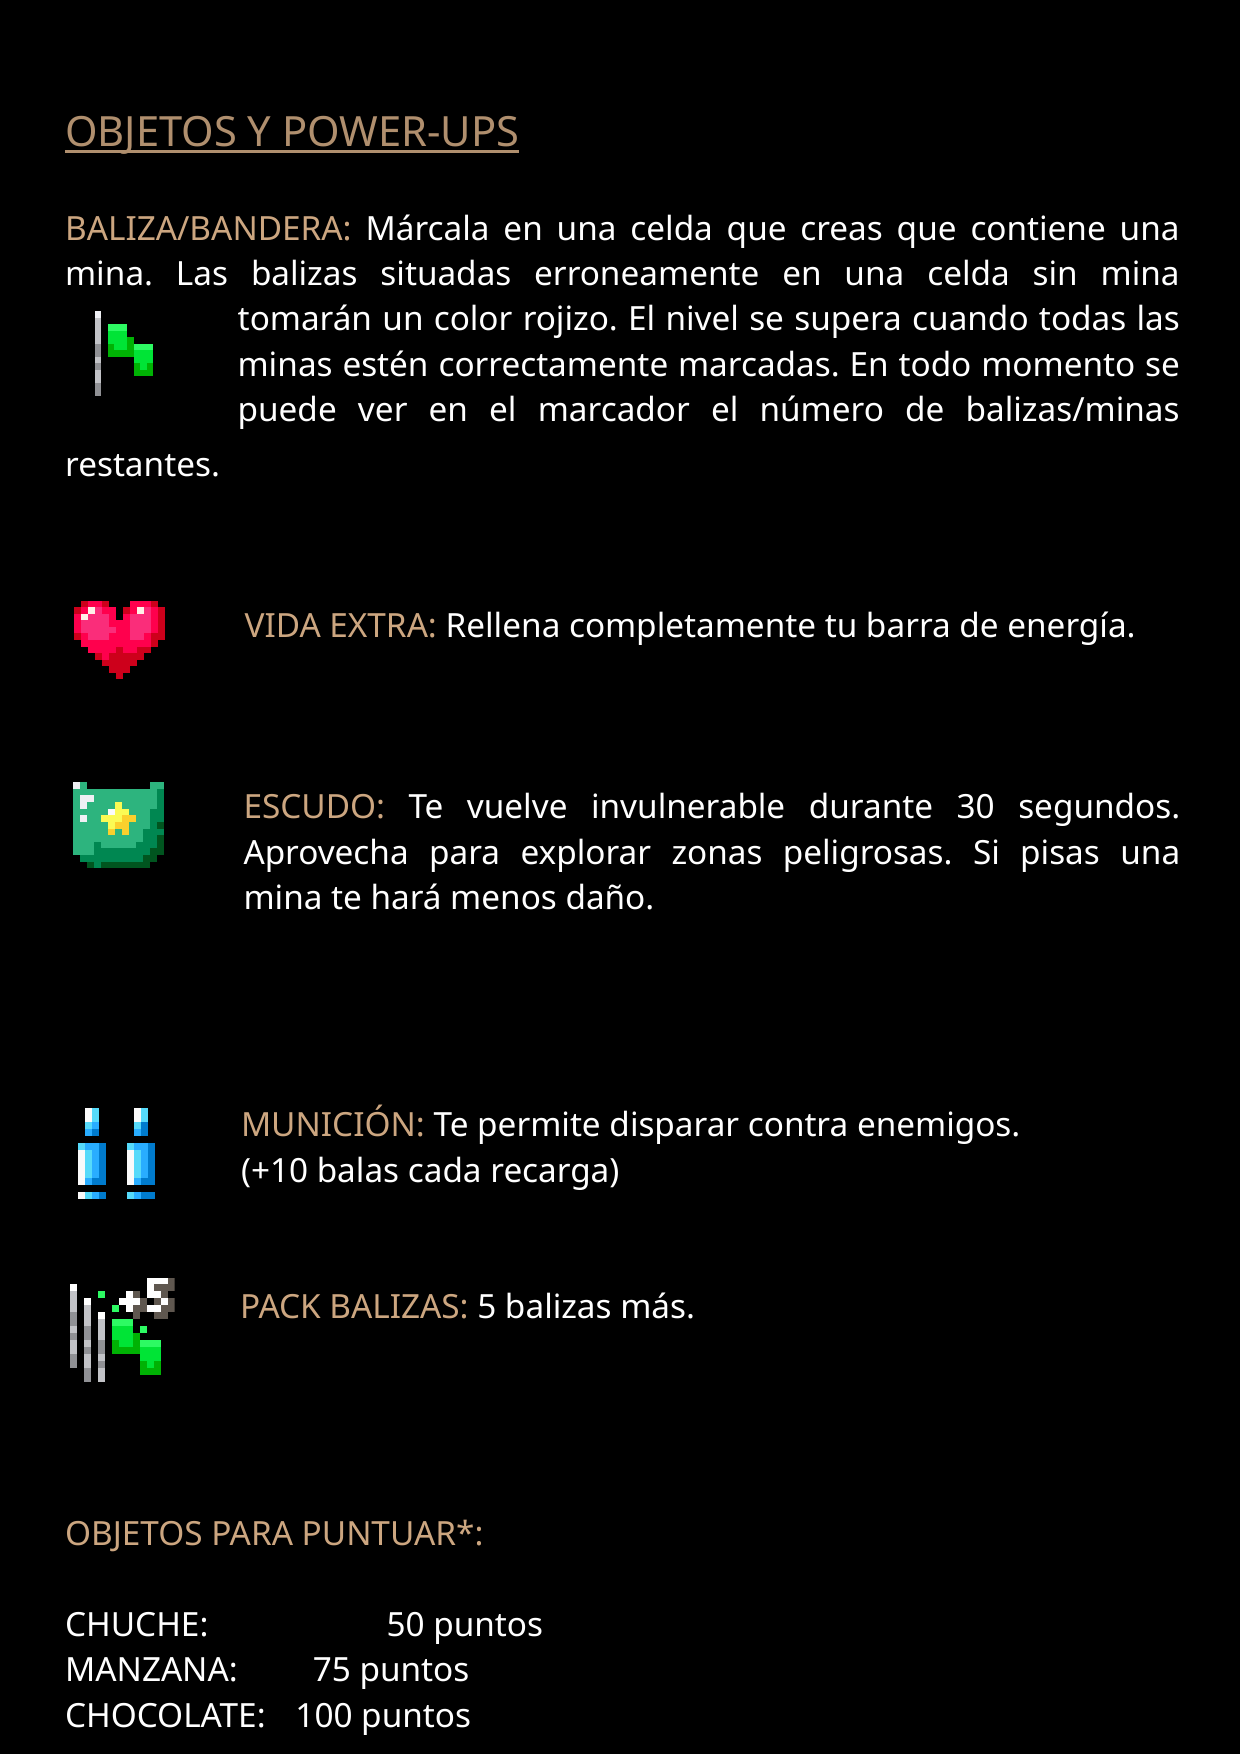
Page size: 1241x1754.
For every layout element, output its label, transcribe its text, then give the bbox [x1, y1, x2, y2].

text PACK BALIZAS: 5 balizas más. [175, 1283, 1211, 1328]
text (+10 balas cada recarga) [176, 1147, 1211, 1192]
picture [65, 1095, 176, 1206]
picture [64, 1278, 175, 1389]
picture [69, 305, 173, 409]
text OBJETOS PARA PUNTUAR*: [65, 1510, 1211, 1555]
text OBJETOS Y POWER-UPS [65, 102, 1211, 159]
text BALIZA/BANDERA: Márcala en una celda que creas que contiene una mina. Las balizas situadas erroneamente en una celda sin mina tomarán un color rojizo. El nivel se supera cuando todas las minas estén correctamente marcadas. En todo momento se puede ver en el marcador el número de balizas/minas restantes. [65, 204, 1181, 488]
picture [67, 588, 180, 693]
text MUNICIÓN: Te permite disparar contra enemigos. [176, 1101, 1211, 1147]
text MANZANA: 75 puntos [65, 1646, 1211, 1692]
text VIDA EXTRA: Rellena completamente tu barra de energía. [180, 602, 1211, 647]
text CHUCHE: 50 puntos [65, 1601, 1211, 1646]
picture [66, 777, 179, 882]
text ESCUDO: Te vuelve invulnerable durante 30 segundos. Aprovecha para explorar zonas peligrosas. Si pisas una mina te hará menos daño. [65, 783, 1181, 919]
text CHOCOLATE: 100 puntos [65, 1692, 1211, 1737]
